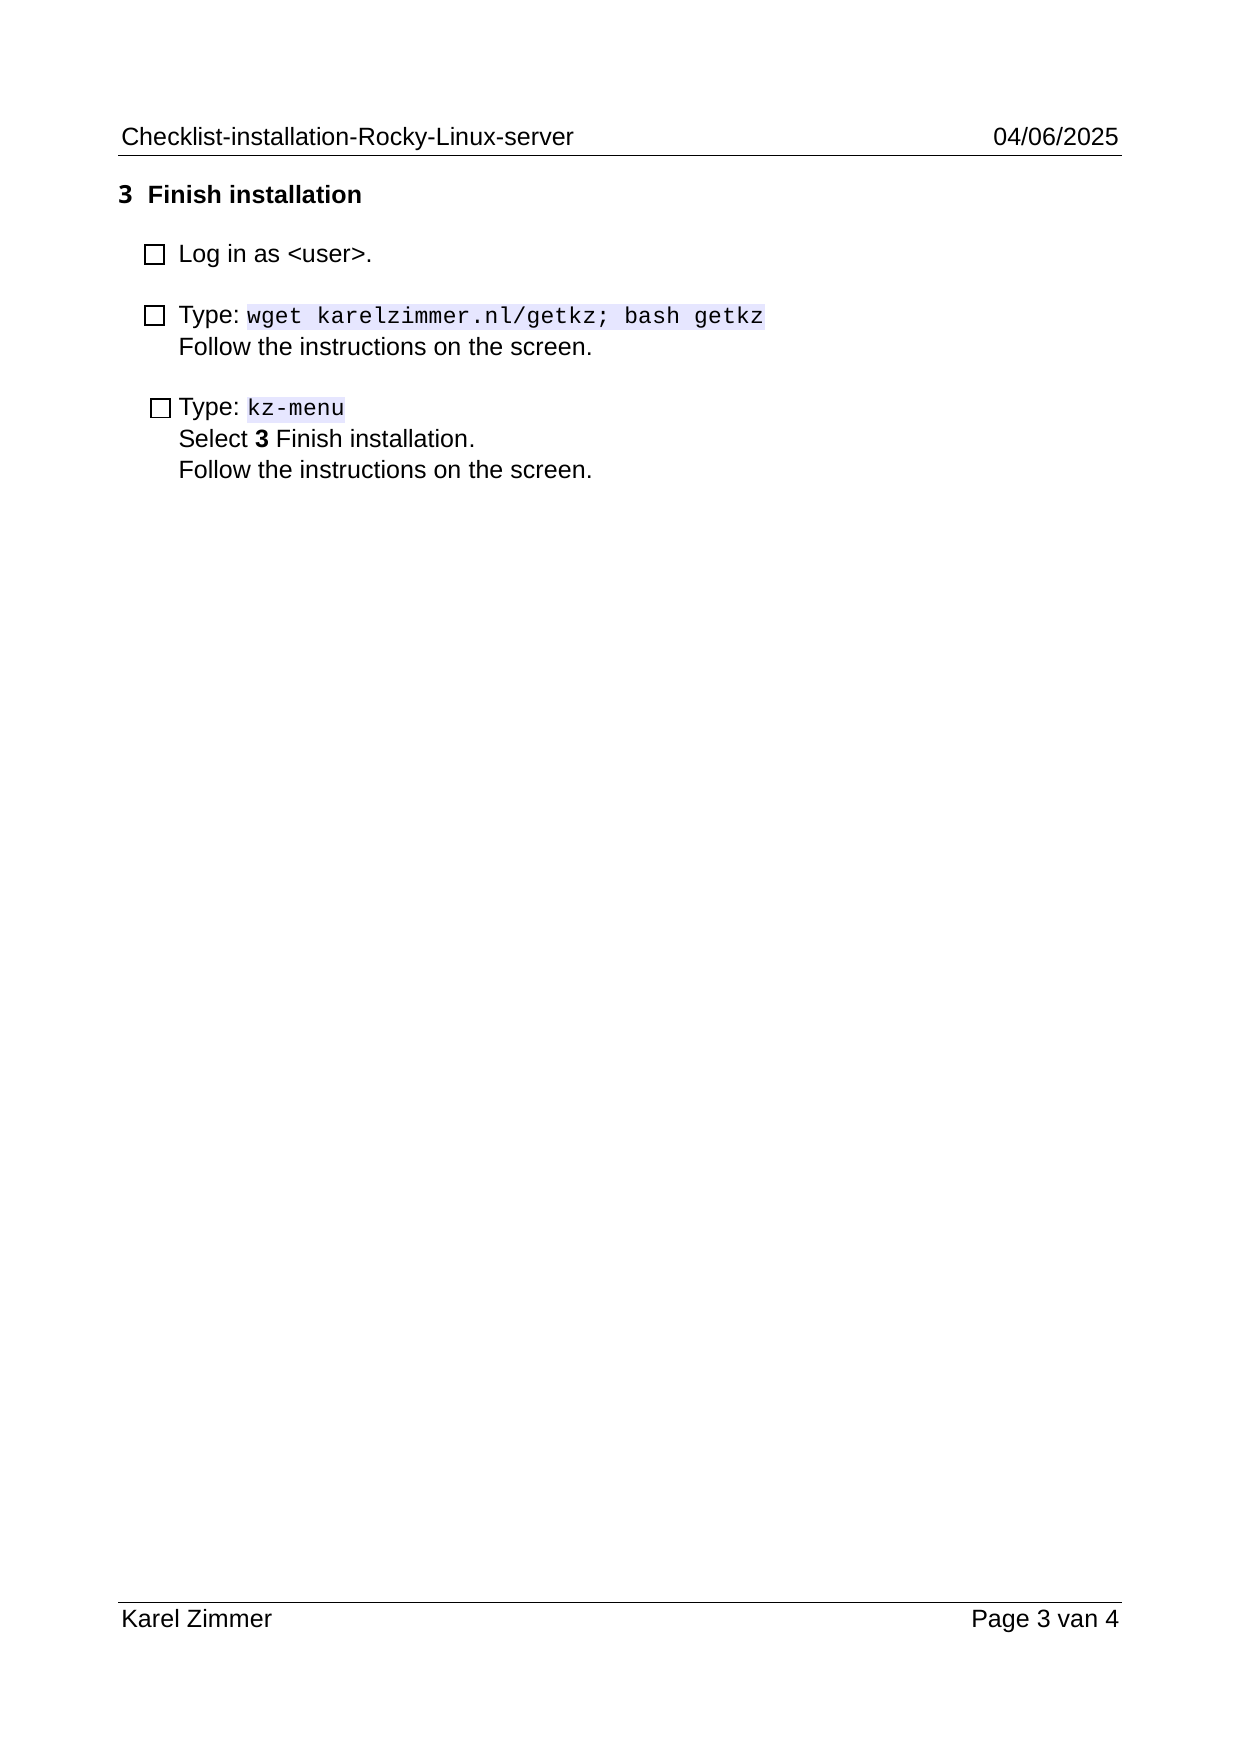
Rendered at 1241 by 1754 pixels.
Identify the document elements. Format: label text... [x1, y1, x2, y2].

table_cell [142, 332, 177, 362]
table_cell Select 3 Finish installation. [177, 424, 1122, 454]
table_cell Follow the instructions on the screen. [177, 454, 1122, 485]
table_cell Follow the instructions on the screen. [177, 332, 1122, 362]
table_header [118, 239, 142, 269]
table_cell [118, 269, 142, 300]
list Finish installation [118, 177, 1122, 211]
table_cell [142, 424, 177, 454]
table_header Log in as <user>. [177, 239, 1122, 269]
table_cell [142, 300, 177, 332]
table_cell [118, 362, 142, 392]
table_cell [118, 454, 142, 485]
table_cell [142, 392, 177, 424]
table_cell [142, 454, 177, 485]
table_cell [118, 332, 142, 362]
table_cell [142, 269, 177, 300]
table_cell [118, 424, 142, 454]
table_cell Type: kz-menu [177, 392, 1122, 424]
table_cell [177, 269, 1122, 300]
table_header [142, 239, 177, 269]
table_cell [118, 300, 142, 332]
table_cell [142, 362, 177, 392]
table_cell Type: wget karelzimmer.nl/getkz; bash getkz [177, 300, 1122, 332]
table_cell [177, 362, 1122, 392]
table_cell [118, 392, 142, 424]
